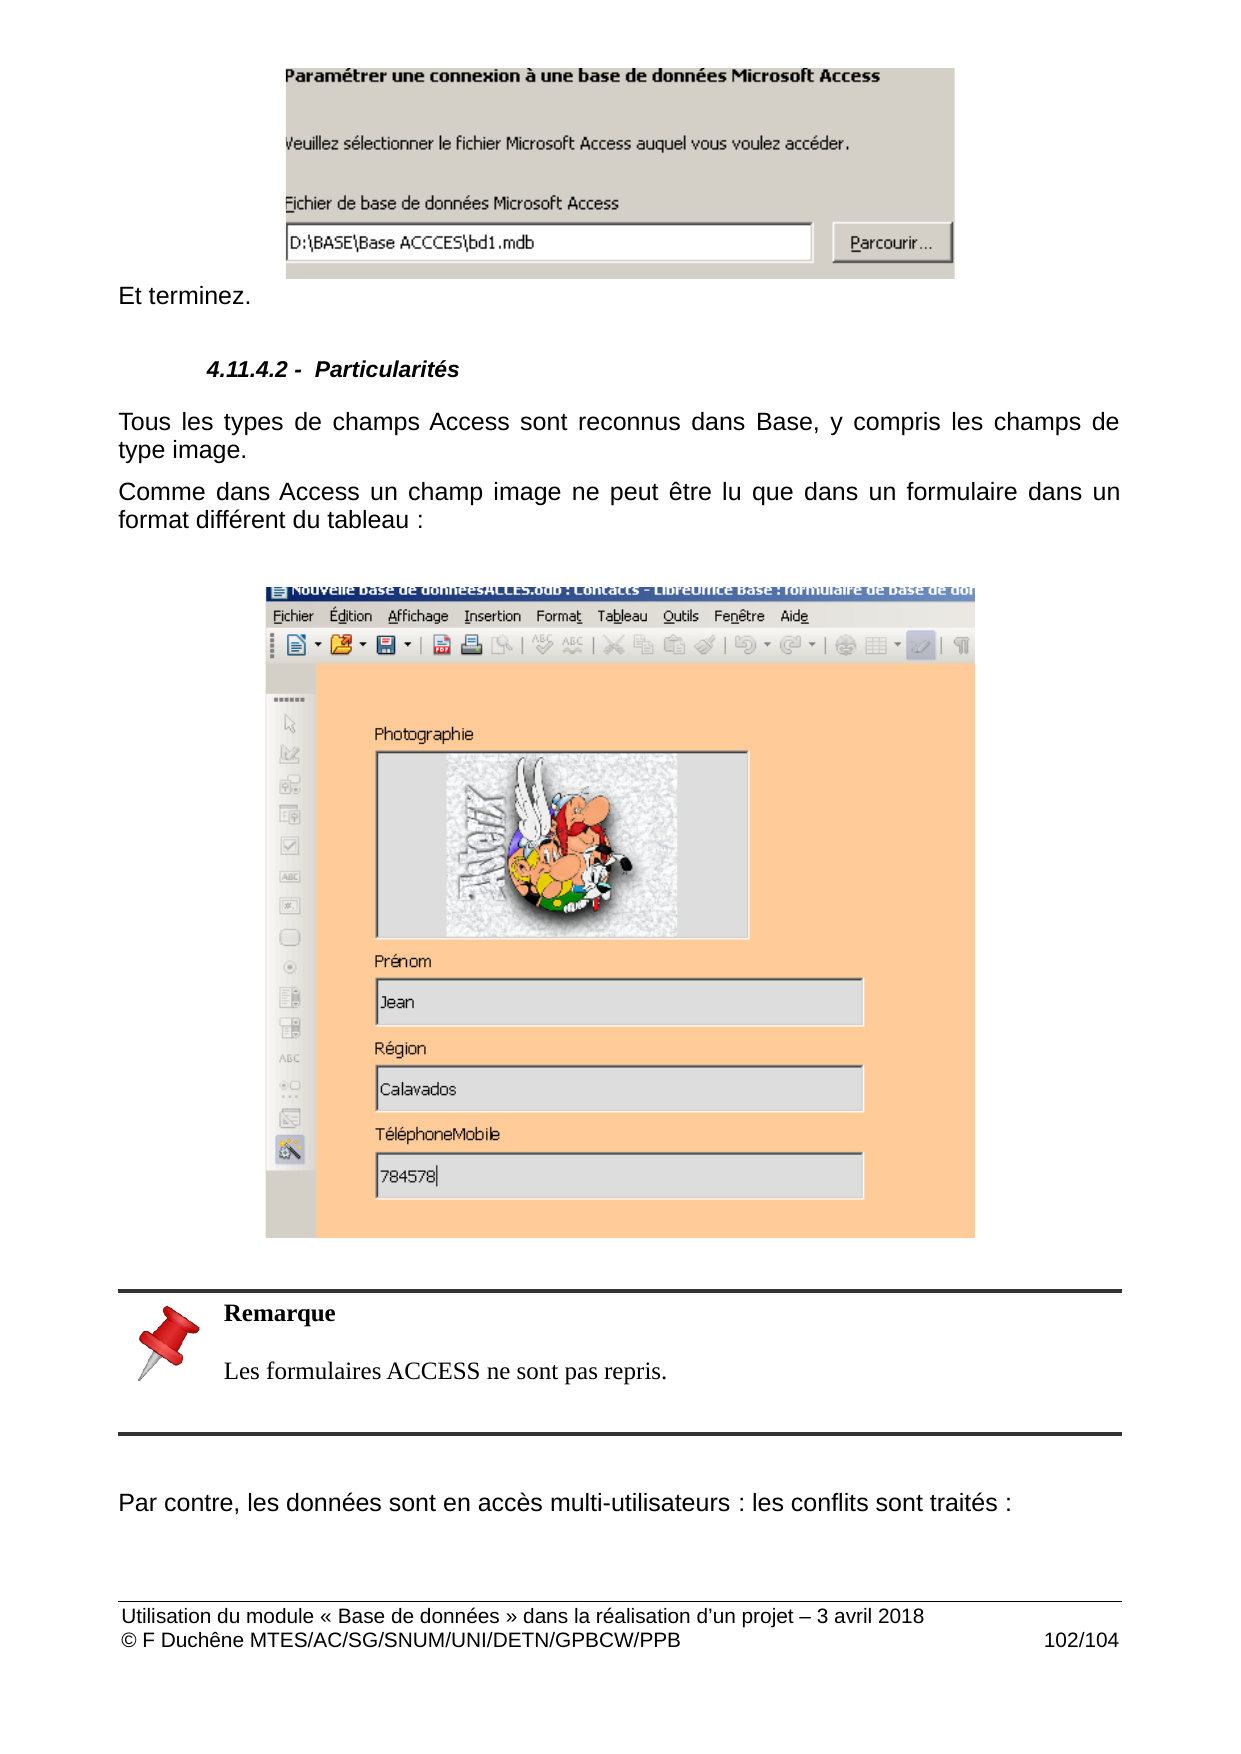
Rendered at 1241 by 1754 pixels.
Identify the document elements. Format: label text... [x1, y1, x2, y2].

text Tous les types de champs Access sont reconnus dans Base, y compris les champs de type image. [118, 407, 1122, 464]
text Et terminez. [118, 281, 1122, 310]
table_header [118, 1293, 218, 1432]
text Comme dans Access un champ image ne peut être lu que dans un formulaire dans un format différent du tableau : [118, 477, 1122, 534]
table_header Remarque Les formulaires ACCESS ne sont pas repris. [218, 1293, 1122, 1432]
picture [285, 68, 955, 279]
picture [265, 587, 975, 1238]
subtitle Particularités [207, 356, 1122, 382]
text Par contre, les données sont en accès multi-utilisateurs : les conflits sont traités : [118, 1488, 1122, 1517]
picture [123, 1298, 213, 1387]
